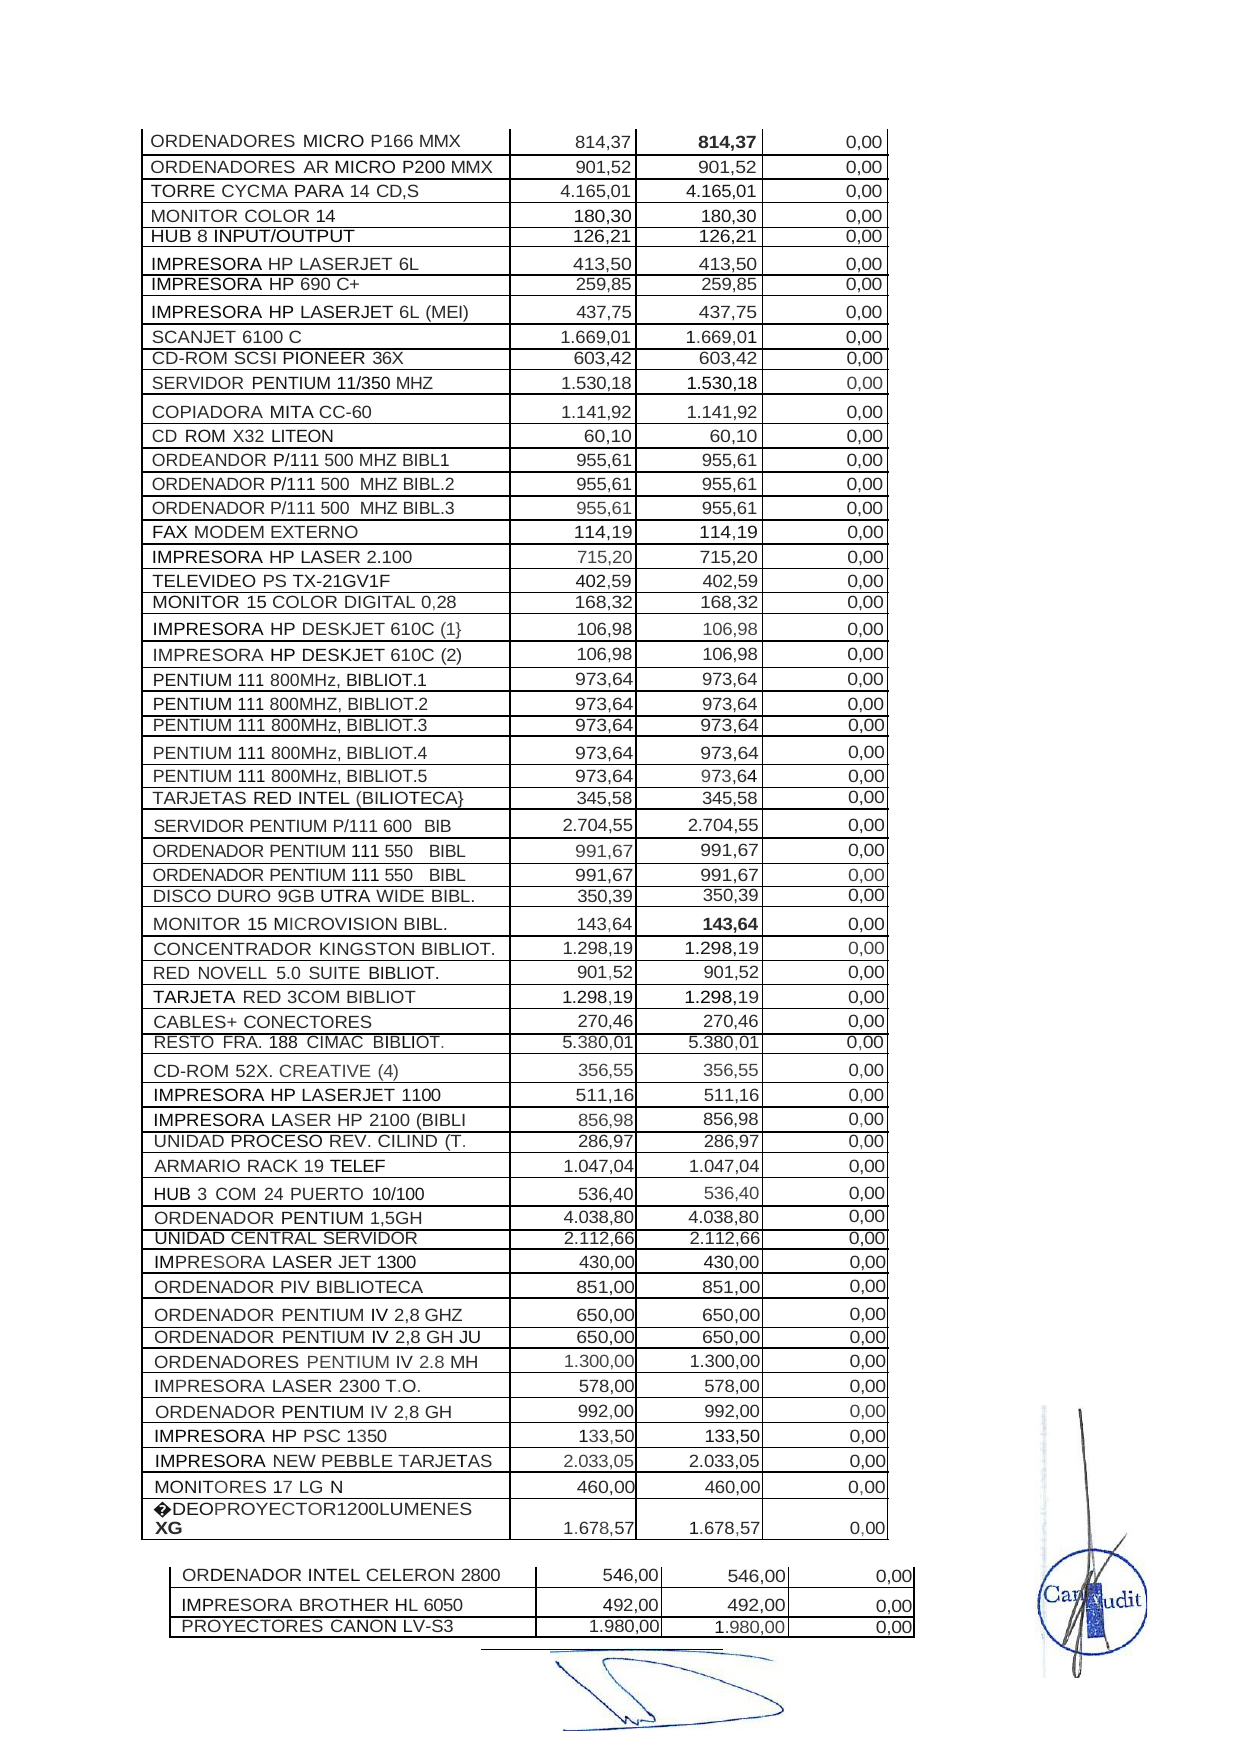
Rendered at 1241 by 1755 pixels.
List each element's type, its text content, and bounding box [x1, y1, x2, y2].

table_cell 460,00 [637, 1473, 762, 1497]
table_cell ORDENADOR P/111 500 MHZ BIBL.2 [143, 473, 509, 495]
table_cell 413,50 [511, 247, 635, 274]
table_cell 715,20 [637, 545, 762, 568]
table_cell 973,64 [637, 737, 762, 764]
table_cell MONITORES 17 LG N [143, 1473, 509, 1497]
table_cell IMPRESORA LASER 2300 T.O. [143, 1373, 509, 1396]
table_cell 0,00 [763, 614, 887, 640]
table_cell 1.141,92 [511, 395, 635, 422]
table_cell ORDENADOR PENTIUM IV 2,8 GH [143, 1398, 509, 1422]
table_cell UNIDAD CENTRAL SERVIDOR [143, 1231, 509, 1248]
table_cell 0,00 [763, 692, 887, 715]
table_cell PENTIUM 111 800MHz, BIBLIOT.5 [143, 765, 509, 787]
table_cell 955,61 [637, 449, 762, 471]
table_cell 350,39 [637, 887, 762, 906]
table_cell 0,00 [763, 1133, 887, 1152]
table_cell 1.047,04 [511, 1153, 635, 1177]
table_cell 60,10 [511, 424, 635, 447]
table_cell 603,42 [637, 350, 762, 368]
table_cell 0,00 [763, 1054, 887, 1082]
table_cell 0,00 [763, 717, 887, 735]
table_header 814,37 [511, 129, 635, 154]
table_cell 0,00 [763, 864, 887, 886]
table_header ORDENADOR INTEL CELERON 2800 [171, 1567, 535, 1587]
table_cell 1.678,57 [637, 1499, 762, 1539]
table_cell 973,64 [637, 668, 762, 690]
table_cell 0,00 [763, 765, 887, 787]
table_cell ORDENADOR PENTIUM IV 2,8 GH JU [143, 1328, 509, 1347]
table_cell 180,30 [511, 203, 635, 226]
table_cell 578,00 [511, 1373, 635, 1396]
table_cell COPIADORA MITA CC-60 [143, 395, 509, 422]
table_cell MONITOR COLOR 14 [143, 203, 509, 226]
table_cell ORDENADORES PENTIUM IV 2.8 MH [143, 1349, 509, 1372]
table_cell 650,00 [637, 1328, 762, 1347]
table_cell 0,00 [763, 1299, 887, 1327]
table_cell 0,00 [763, 180, 887, 202]
table_cell 0,00 [763, 497, 887, 519]
table_cell 955,61 [637, 473, 762, 495]
table_cell 430,00 [511, 1250, 635, 1272]
table_cell IMPRESORA HP 690 C+ [143, 276, 509, 294]
table_cell 973,64 [511, 717, 635, 735]
table_cell MONITOR 15 COLOR DIGITAL 0,28 [143, 593, 509, 612]
table_header 546,00 [537, 1567, 661, 1587]
table_cell 856,98 [637, 1108, 762, 1131]
table_cell IMPRESORA HP LASERJET 1100 [143, 1083, 509, 1106]
table_cell 1.300,00 [511, 1349, 635, 1372]
table_cell 955,61 [511, 497, 635, 519]
table_cell 0,00 [763, 1153, 887, 1177]
table_cell 1.298,19 [511, 937, 635, 960]
table_cell CD-ROM 52X. CREATIVE (4) [143, 1054, 509, 1082]
table_cell IMPRESORA LASER HP 2100 (BIBLI [143, 1108, 509, 1131]
table_cell 1.047,04 [637, 1153, 762, 1177]
table_cell UNIDAD PROCESO REV. CILIND (T. [143, 1133, 509, 1152]
table_cell 1.980,00 [662, 1618, 788, 1636]
table_cell 2.033,05 [637, 1448, 762, 1471]
table_cell 901,52 [511, 961, 635, 984]
table_cell 973,64 [637, 692, 762, 715]
table_cell 0,00 [763, 1207, 887, 1229]
table_cell 1.530,18 [511, 370, 635, 393]
table_cell 955,61 [511, 449, 635, 471]
table_cell IMPRESORA BROTHER HL 6050 [171, 1588, 535, 1616]
table_cell 0,00 [763, 203, 887, 226]
table_cell PENTIUM 111 800MHz, BIBLIOT.1 [143, 668, 509, 690]
table_cell 1.300,00 [637, 1349, 762, 1372]
table_cell 356,55 [637, 1054, 762, 1082]
table_cell 4.165,01 [637, 180, 762, 202]
table_cell 536,40 [637, 1178, 762, 1205]
table_cell 0,00 [763, 1448, 887, 1471]
table_cell 437,75 [637, 296, 762, 323]
table_header 546,00 [662, 1567, 788, 1587]
table_cell 991,67 [511, 864, 635, 886]
table_cell 511,16 [637, 1083, 762, 1106]
table_cell 168,32 [637, 593, 762, 612]
table_cell 2.033,05 [511, 1448, 635, 1471]
table_cell 578,00 [637, 1373, 762, 1396]
table_cell 0,00 [763, 1083, 887, 1106]
table_cell 133,50 [637, 1423, 762, 1447]
table_cell 0,00 [763, 247, 887, 274]
table_cell IMPRESORA HP LASER 2.100 [143, 545, 509, 568]
table_cell 1.669,01 [637, 325, 762, 348]
table_cell SERVIDOR PENTIUM P/111 600 BIB [143, 810, 509, 837]
table_cell 1.530,18 [637, 370, 762, 393]
table_cell FAX MODEM EXTERNO [143, 521, 509, 543]
table_cell CABLES+ CONECTORES [143, 1009, 509, 1033]
table_cell 973,64 [637, 765, 762, 787]
table_cell 0,00 [763, 1250, 887, 1272]
table_cell ARMARIO RACK 19 TELEF [143, 1153, 509, 1177]
table_header 0,00 [763, 129, 887, 154]
table_cell 106,98 [511, 642, 635, 666]
table_cell 955,61 [637, 497, 762, 519]
table_cell 2.704,55 [637, 810, 762, 837]
table_cell 413,50 [637, 247, 762, 274]
table_cell 0,00 [763, 1035, 887, 1052]
table_cell 0,00 [789, 1618, 913, 1636]
table_cell 973,64 [511, 765, 635, 787]
table_cell 0,00 [763, 810, 887, 837]
table_cell 973,64 [637, 717, 762, 735]
table_cell 0,00 [763, 1231, 887, 1248]
table_cell 259,85 [637, 276, 762, 294]
table_cell HUB 8 INPUT/OUTPUT [143, 228, 509, 246]
table_cell 1.669,01 [511, 325, 635, 348]
table_cell 0,00 [763, 521, 887, 543]
table_cell 0,00 [763, 296, 887, 323]
table_cell 0,00 [763, 370, 887, 393]
table_cell 259,85 [511, 276, 635, 294]
table_cell 901,52 [637, 156, 762, 178]
table_cell SERVIDOR PENTIUM 11/350 MHZ [143, 370, 509, 393]
table_cell 356,55 [511, 1054, 635, 1082]
table_cell PENTIUM 111 800MHz, BIBLIOT.3 [143, 717, 509, 735]
table_cell 1.298,19 [637, 937, 762, 960]
table_cell 460,00 [511, 1473, 635, 1497]
table_cell 973,64 [511, 737, 635, 764]
table_cell 143,64 [511, 907, 635, 935]
table_cell 0,00 [763, 1178, 887, 1205]
table_cell 0,00 [763, 395, 887, 422]
table_cell 0,00 [763, 325, 887, 348]
table_cell 0,00 [763, 887, 887, 906]
table_cell 901,52 [637, 961, 762, 984]
table_cell 114,19 [637, 521, 762, 543]
table_cell 0,00 [763, 156, 887, 178]
table_cell 991,67 [637, 864, 762, 886]
table_cell IMPRESORA HP DESKJET 610C (1} [143, 614, 509, 640]
table_cell 0,00 [763, 788, 887, 808]
table_cell 1.980,00 [537, 1618, 661, 1636]
table_cell 0,00 [763, 961, 887, 984]
table_cell 286,97 [511, 1133, 635, 1152]
table_cell 0,00 [763, 593, 887, 612]
table_cell 106,98 [637, 614, 762, 640]
table_cell TARJETA RED 3COM BIBLIOT [143, 985, 509, 1008]
table_cell 180,30 [637, 203, 762, 226]
table_cell 0,00 [763, 1473, 887, 1497]
table_cell 430,00 [637, 1250, 762, 1272]
table_cell 856,98 [511, 1108, 635, 1131]
table_cell 2.704,55 [511, 810, 635, 837]
table_cell 402,59 [637, 569, 762, 592]
table_cell 0,00 [763, 1423, 887, 1447]
table_cell TORRE CYCMA PARA 14 CD,S [143, 180, 509, 202]
table_cell ORDEANDOR P/111 500 MHZ BIBL1 [143, 449, 509, 471]
table_cell TELEVIDEO PS TX-21GV1F [143, 569, 509, 592]
table_cell ORDENADOR P/111 500 MHZ BIBL.3 [143, 497, 509, 519]
table_cell ORDENADOR PENTIUM 1,5GH [143, 1207, 509, 1229]
table_header 0,00 [789, 1567, 913, 1587]
table_cell ORDENADOR PENTIUM 111 550 BIBL [143, 839, 509, 862]
table_cell 2.112,66 [511, 1231, 635, 1248]
table_cell 350,39 [511, 887, 635, 906]
table_cell IMPRESORA HP LASERJET 6L (MEI) [143, 296, 509, 323]
table_cell 0,00 [763, 545, 887, 568]
table_cell 0,00 [763, 350, 887, 368]
table_cell 0,00 [763, 1349, 887, 1372]
table_cell ORDENADOR PENTIUM IV 2,8 GHZ [143, 1299, 509, 1327]
table_cell 114,19 [511, 521, 635, 543]
table_cell 955,61 [511, 473, 635, 495]
table_cell 1.678,57 [511, 1499, 635, 1539]
table_cell 1.141,92 [637, 395, 762, 422]
table_cell 286,97 [637, 1133, 762, 1152]
table_cell 0,00 [763, 1009, 887, 1033]
table_cell 715,20 [511, 545, 635, 568]
table_cell 0,00 [763, 668, 887, 690]
table_cell TARJETAS RED INTEL (BILIOTECA} [143, 788, 509, 808]
table_cell 991,67 [511, 839, 635, 862]
table_cell CD-ROM SCSI PIONEER 36X [143, 350, 509, 368]
table_cell 1.298,19 [637, 985, 762, 1008]
table_cell ORDENADORES AR MICRO P200 MMX [143, 156, 509, 178]
table_cell 402,59 [511, 569, 635, 592]
table_cell 345,58 [637, 788, 762, 808]
table_cell MONITOR 15 MICROVISION BIBL. [143, 907, 509, 935]
table_cell 973,64 [511, 692, 635, 715]
table_cell 133,50 [511, 1423, 635, 1447]
table_cell 345,58 [511, 788, 635, 808]
table_cell 0,00 [763, 937, 887, 960]
table_cell ORDENADOR PENTIUM 111 550 BIBL [143, 864, 509, 886]
table_cell IMPRESORA HP LASERJET 6L [143, 247, 509, 274]
table_cell 650,00 [511, 1299, 635, 1327]
table_cell �DEOPROYECTOR1200LUMENES XG [143, 1499, 509, 1539]
table_cell 536,40 [511, 1178, 635, 1205]
table_cell SCANJET 6100 C [143, 325, 509, 348]
table_cell 0,00 [763, 228, 887, 246]
table_cell IMPRESORA LASER JET 1300 [143, 1250, 509, 1272]
table_cell 106,98 [637, 642, 762, 666]
table_cell 0,00 [789, 1588, 913, 1616]
table_cell 5.380,01 [511, 1035, 635, 1052]
table_cell 0,00 [763, 1274, 887, 1297]
table_cell PENTIUM 111 800MHz, BIBLIOT.4 [143, 737, 509, 764]
table_cell 511,16 [511, 1083, 635, 1106]
table_cell 270,46 [637, 1009, 762, 1033]
table_cell 0,00 [763, 1499, 887, 1539]
table_cell RESTO FRA. 188 CIMAC BIBLIOT. [143, 1035, 509, 1052]
table_cell 4.038,80 [511, 1207, 635, 1229]
table_cell 991,67 [637, 839, 762, 862]
table_cell 143,64 [637, 907, 762, 935]
table_cell CD ROM X32 LITEON [143, 424, 509, 447]
table_cell 901,52 [511, 156, 635, 178]
table_cell CONCENTRADOR KINGSTON BIBLIOT. [143, 937, 509, 960]
table_cell 0,00 [763, 1108, 887, 1131]
table_cell 0,00 [763, 473, 887, 495]
table_cell DISCO DURO 9GB UTRA WIDE BIBL. [143, 887, 509, 906]
table_cell 126,21 [637, 228, 762, 246]
table_cell 106,98 [511, 614, 635, 640]
table_cell 0,00 [763, 737, 887, 764]
table_cell IMPRESORA HP DESKJET 610C (2) [143, 642, 509, 666]
table_cell 126,21 [511, 228, 635, 246]
table_cell 60,10 [637, 424, 762, 447]
table_cell RED NOVELL 5.0 SUITE BIBLIOT. [143, 961, 509, 984]
table_cell 0,00 [763, 907, 887, 935]
table_cell 650,00 [637, 1299, 762, 1327]
table_cell 0,00 [763, 276, 887, 294]
table_cell 0,00 [763, 642, 887, 666]
table_cell 5.380,01 [637, 1035, 762, 1052]
table_cell 492,00 [537, 1588, 661, 1616]
table_cell 0,00 [763, 1373, 887, 1396]
table_cell 4.165,01 [511, 180, 635, 202]
table_header ORDENADORES MICRO P166 MMX [143, 129, 509, 154]
table_cell 270,46 [511, 1009, 635, 1033]
table_cell PENTIUM 111 800MHZ, BIBLIOT.2 [143, 692, 509, 715]
table_cell IMPRESORA HP PSC 1350 [143, 1423, 509, 1447]
table_cell IMPRESORA NEW PEBBLE TARJETAS [143, 1448, 509, 1471]
table_cell 992,00 [637, 1398, 762, 1422]
table_cell 492,00 [662, 1588, 788, 1616]
table_cell 437,75 [511, 296, 635, 323]
table_cell 0,00 [763, 985, 887, 1008]
table_cell 0,00 [763, 449, 887, 471]
table_cell PROYECTORES CANON LV-S3 [171, 1618, 535, 1636]
table_cell 603,42 [511, 350, 635, 368]
table_cell 168,32 [511, 593, 635, 612]
table_cell 851,00 [511, 1274, 635, 1297]
table_cell 4.038,80 [637, 1207, 762, 1229]
table_cell ORDENADOR PIV BIBLIOTECA [143, 1274, 509, 1297]
table_cell 0,00 [763, 569, 887, 592]
table_cell 0,00 [763, 424, 887, 447]
table_cell HUB 3 COM 24 PUERTO 10/100 [143, 1178, 509, 1205]
table_cell 851,00 [637, 1274, 762, 1297]
table_header 814,37 [637, 129, 762, 154]
table_cell 0,00 [763, 1328, 887, 1347]
table_cell 1.298,19 [511, 985, 635, 1008]
table_cell 0,00 [763, 839, 887, 862]
table_cell 973,64 [511, 668, 635, 690]
table_cell 0,00 [763, 1398, 887, 1422]
table_cell 650,00 [511, 1328, 635, 1347]
table_cell 2.112,66 [637, 1231, 762, 1248]
table_cell 992,00 [511, 1398, 635, 1422]
